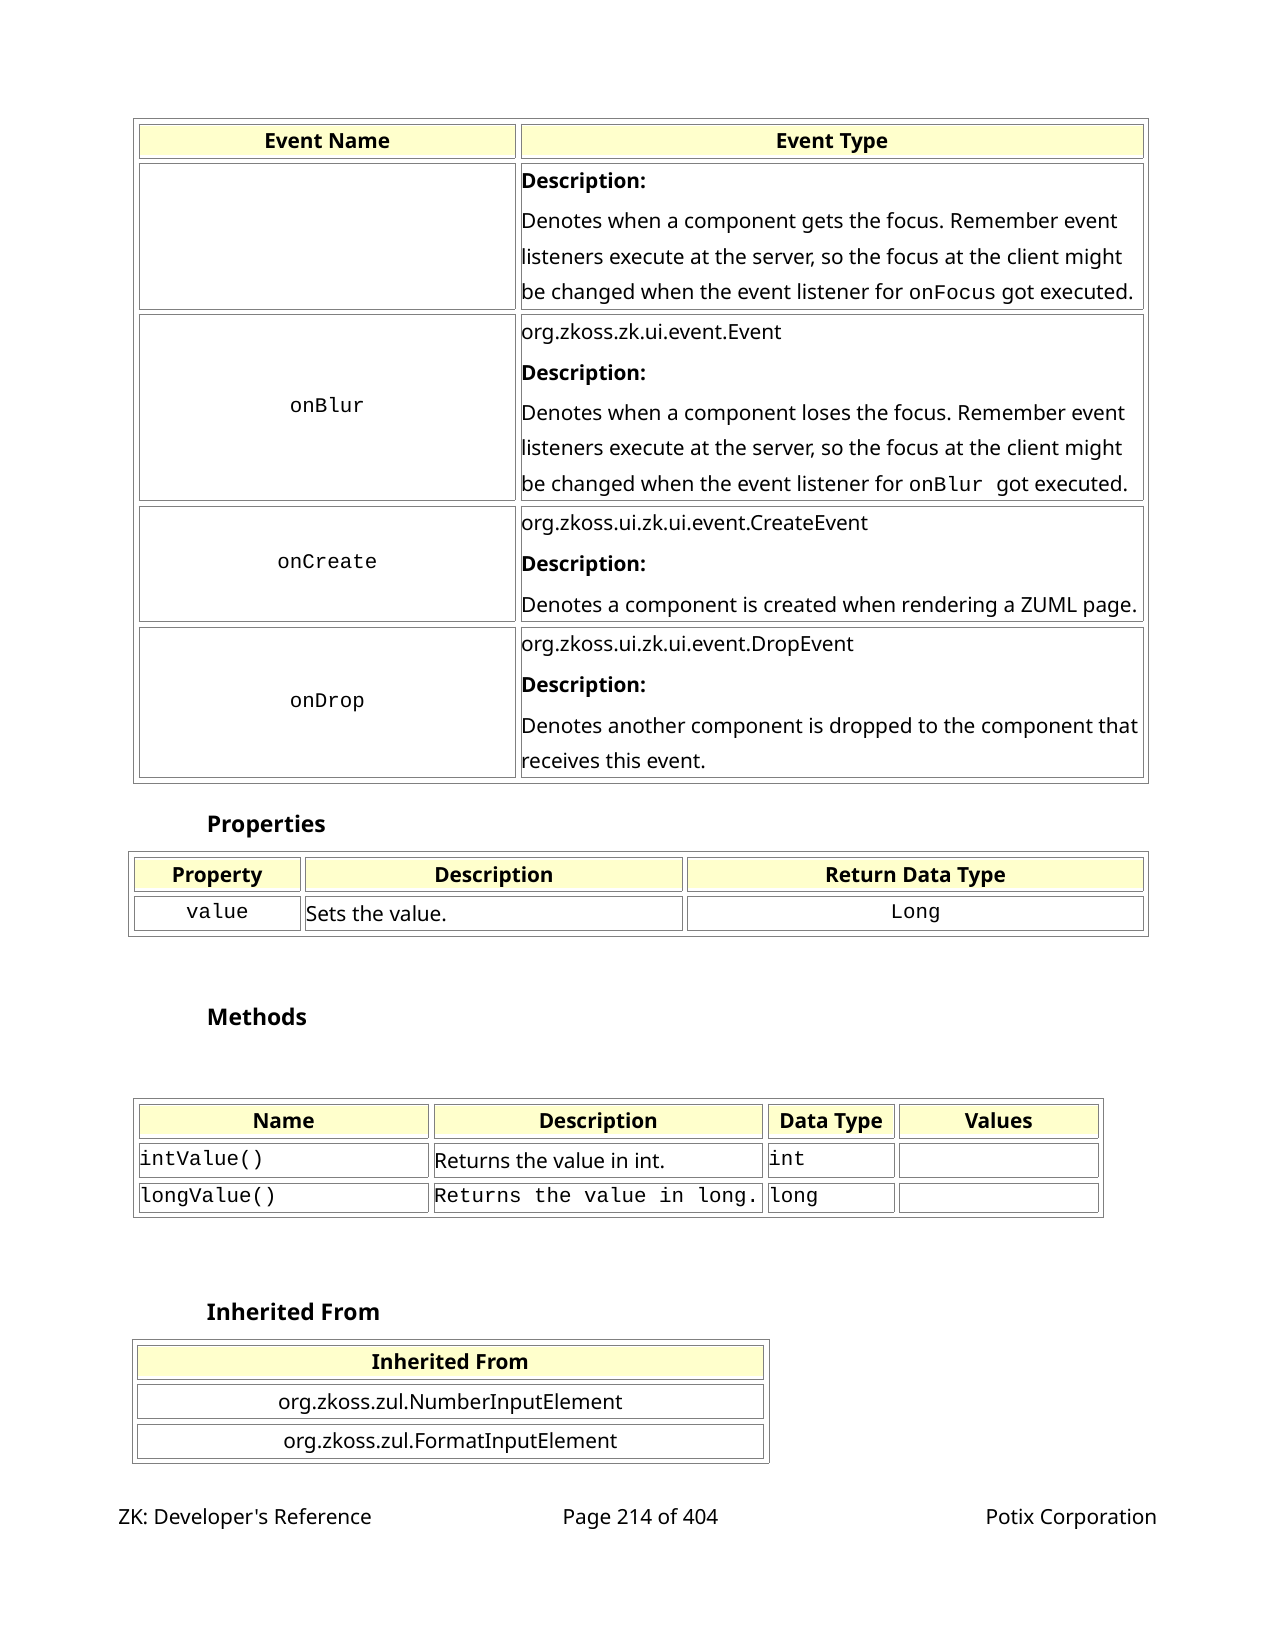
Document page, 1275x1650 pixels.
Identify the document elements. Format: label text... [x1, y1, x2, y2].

table_cell org.zkoss.zul.NumberInputElement [134, 1379, 766, 1418]
table_cell Description: Denotes when a component gets the focus. Remember event listeners execute at the server, so the focus at the client might be changed when the event listener for onFocus got executed. [518, 158, 1146, 308]
table_cell [900, 1144, 1098, 1177]
table_cell Returns the value in int. [431, 1138, 765, 1177]
subtitle Inherited From [207, 1295, 1157, 1327]
subtitle Methods [207, 1001, 1157, 1032]
table_cell Long [685, 891, 1146, 930]
table_cell Sets the value. [303, 891, 685, 930]
table_cell [900, 1184, 1098, 1212]
subtitle Properties [207, 808, 1157, 839]
table_cell Returns the value in long. [431, 1177, 765, 1212]
table_cell value [131, 891, 303, 930]
table_header Description [431, 1099, 765, 1137]
table_cell long [765, 1177, 896, 1212]
table_cell onDrop [136, 621, 518, 777]
table_cell int [765, 1138, 896, 1177]
table_cell onBlur [136, 309, 518, 500]
table_cell org.zkoss.ui.zk.ui.event.DropEvent Description: Denotes another component is dropped to the component that receives this event. [518, 621, 1146, 777]
table_cell [136, 158, 518, 308]
table_cell org.zkoss.zk.ui.event.Event Description: Denotes when a component loses the focus. Remember event listeners execute at the server, so the focus at the client might be changed when the event listener for onBlur got executed. [518, 309, 1146, 500]
table_header Description [303, 852, 685, 891]
table_header Name [136, 1099, 431, 1137]
table_cell [896, 1138, 1101, 1177]
table_cell org.zkoss.ui.zk.ui.event.CreateEvent Description: Denotes a component is created when rendering a ZUML page. [518, 500, 1146, 621]
table_cell org.zkoss.zul.FormatInputElement [134, 1418, 766, 1458]
table_cell onCreate [136, 500, 518, 621]
table_header Data Type [765, 1099, 896, 1137]
table_cell longValue() [136, 1177, 431, 1212]
table_cell intValue() [136, 1138, 431, 1177]
table_header Event Name [136, 119, 518, 158]
table_header Property [131, 852, 303, 891]
table_header Event Type [518, 119, 1146, 158]
table_header Inherited From [134, 1340, 766, 1379]
table_header Return Data Type [685, 852, 1146, 891]
table_header Values [896, 1099, 1101, 1137]
table_cell [896, 1177, 1101, 1212]
